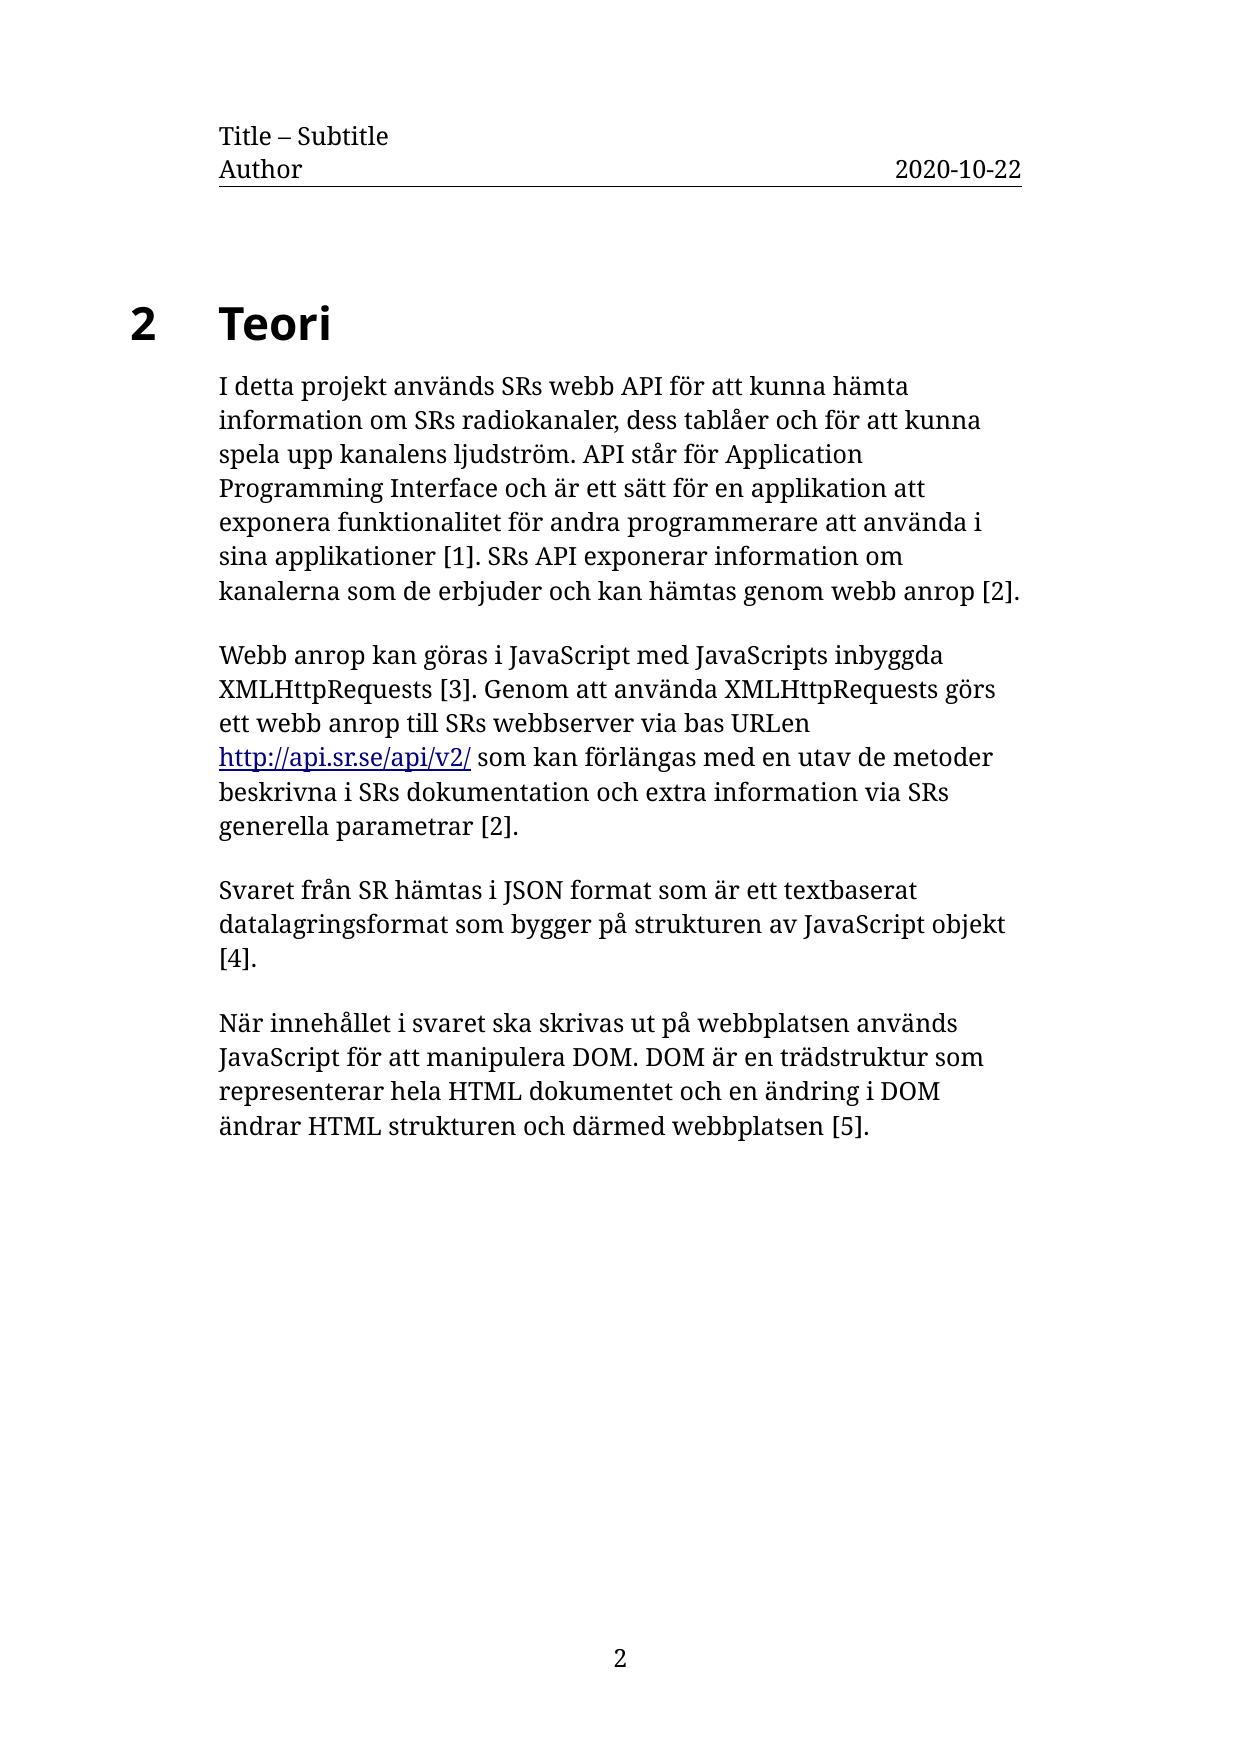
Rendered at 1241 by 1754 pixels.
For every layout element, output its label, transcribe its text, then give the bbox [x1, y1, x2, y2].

text Svaret från SR hämtas i JSON format som är ett textbaserat datalagringsformat som bygger på strukturen av JavaScript objekt [4]. [218, 873, 1022, 975]
text I detta projekt används SRs webb API för att kunna hämta information om SRs radiokanaler, dess tablåer och för att kunna spela upp kanalens ljudström. API står för Application Programming Interface och är ett sätt för en applikation att exponera funktionalitet för andra programmerare att använda i sina applikationer [1]. SRs API exponerar information om kanalerna som de erbjuder och kan hämtas genom webb anrop [2]. [218, 369, 1022, 607]
text Webb anrop kan göras i JavaScript med JavaScripts inbyggda XMLHttpRequests [3]. Genom att använda XMLHttpRequests görs ett webb anrop till SRs webbserver via bas URLen http://api.sr.se/api/v2/ som kan förlängas med en utav de metoder beskrivna i SRs dokumentation och extra information via SRs generella parametrar [2]. [218, 638, 1022, 842]
subtitle Teori [130, 291, 1022, 353]
text När innehållet i svaret ska skrivas ut på webbplatsen används JavaScript för att manipulera DOM. DOM är en trädstruktur som representerar hela HTML dokumentet och en ändring i DOM ändrar HTML strukturen och därmed webbplatsen [5]. [218, 1006, 1022, 1142]
